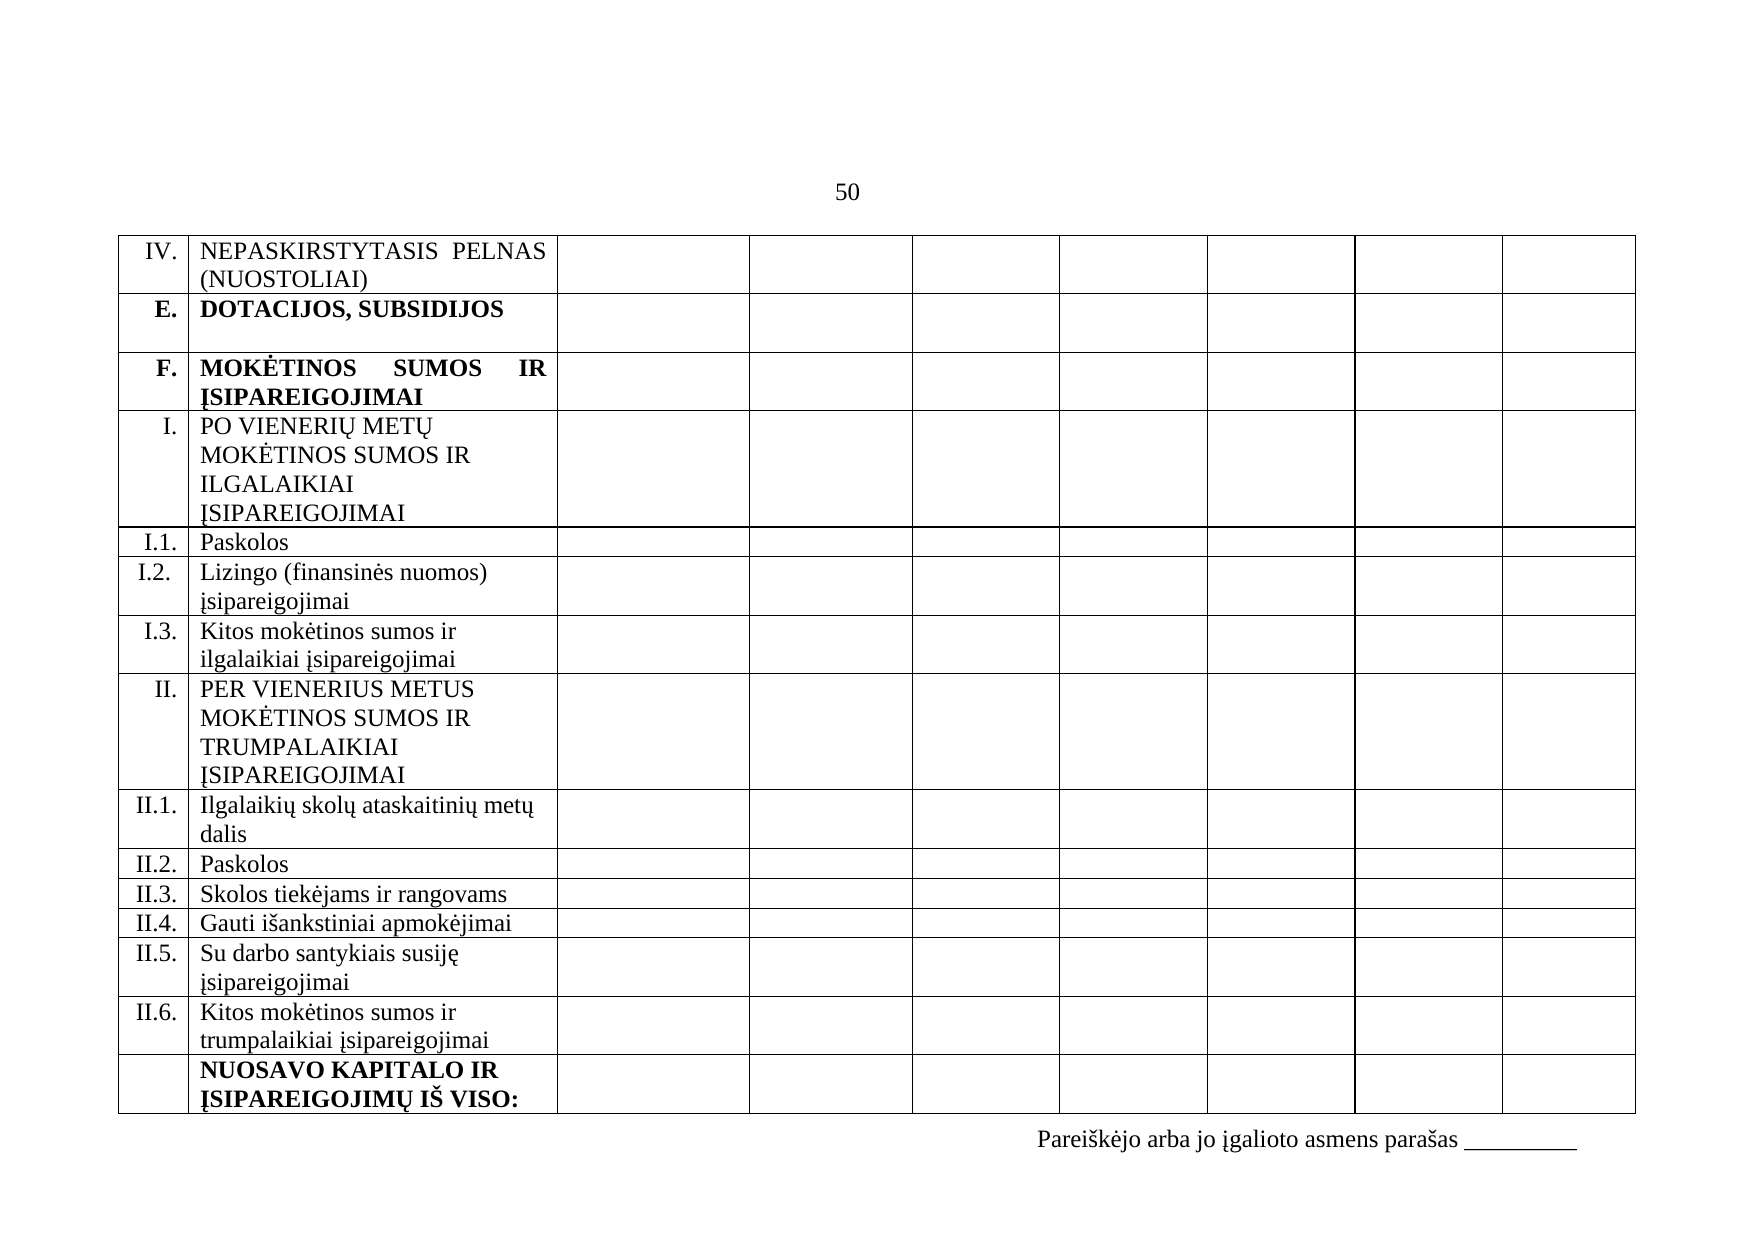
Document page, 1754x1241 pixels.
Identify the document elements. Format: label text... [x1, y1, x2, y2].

table_cell [558, 849, 749, 878]
table_cell [1503, 909, 1635, 937]
table_cell [119, 1055, 188, 1113]
table_cell [1503, 674, 1635, 789]
table_cell Su darbo santykiais susiję įsipareigojimai [189, 938, 557, 996]
table_cell [1503, 849, 1635, 878]
table_cell [1060, 849, 1207, 878]
table_cell [750, 674, 912, 789]
table_cell [1060, 790, 1207, 848]
table_cell [1503, 557, 1635, 615]
table_cell II.4. [119, 909, 188, 937]
table_cell [1503, 294, 1635, 352]
table_cell [1503, 879, 1635, 907]
table_cell [1208, 236, 1354, 293]
table_cell [1356, 938, 1502, 996]
table_cell [1503, 1055, 1635, 1113]
table_cell [1208, 879, 1354, 907]
table_cell [913, 236, 1059, 293]
table_cell [750, 849, 912, 878]
table_cell [1356, 353, 1502, 410]
table_cell [913, 997, 1059, 1054]
table_cell [1060, 997, 1207, 1054]
table_cell [1356, 616, 1502, 673]
table_cell PO VIENERIŲ METŲ MOKĖTINOS SUMOS IR ILGALAIKIAI ĮSIPAREIGOJIMAI [189, 411, 557, 526]
table_cell [1356, 849, 1502, 878]
table_cell [1208, 938, 1354, 996]
table_cell [750, 997, 912, 1054]
table_cell [1503, 353, 1635, 410]
table_cell [558, 879, 749, 907]
table_cell [1356, 411, 1502, 526]
table_cell [558, 616, 749, 673]
table_cell [1356, 674, 1502, 789]
table_cell [750, 790, 912, 848]
table_cell [913, 353, 1059, 410]
table_cell [1503, 236, 1635, 293]
table_cell [558, 557, 749, 615]
table_cell [558, 997, 749, 1054]
table_cell [558, 411, 749, 526]
table_cell [1208, 353, 1354, 410]
table_cell DOTACIJOS, SUBSIDIJOS [189, 294, 557, 352]
table_cell I.2. [119, 557, 188, 615]
table_cell [750, 294, 912, 352]
table_cell II.1. [119, 790, 188, 848]
table_cell [1503, 790, 1635, 848]
table_cell PER VIENERIUS METUS MOKĖTINOS SUMOS IR TRUMPALAIKIAI ĮSIPAREIGOJIMAI [189, 674, 557, 789]
table_cell [558, 909, 749, 937]
table_cell [913, 938, 1059, 996]
table_cell IV. [119, 236, 188, 293]
table_cell Skolos tiekėjams ir rangovams [189, 879, 557, 907]
table_cell [1208, 997, 1354, 1054]
table_cell [1060, 674, 1207, 789]
table_cell [558, 294, 749, 352]
table_cell [750, 236, 912, 293]
table_cell [558, 790, 749, 848]
table_cell [1208, 790, 1354, 848]
table_cell I.3. [119, 616, 188, 673]
table_cell II.6. [119, 997, 188, 1054]
table_cell [1208, 294, 1354, 352]
table_cell [1208, 528, 1354, 556]
table_cell [913, 849, 1059, 878]
table_cell [1356, 294, 1502, 352]
table_cell [1060, 938, 1207, 996]
table_cell [1356, 528, 1502, 556]
table_cell Kitos mokėtinos sumos ir ilgalaikiai įsipareigojimai [189, 616, 557, 673]
table_cell [1208, 909, 1354, 937]
table_cell [913, 411, 1059, 526]
table_cell [1060, 411, 1207, 526]
table_cell MOKĖTINOS SUMOS IR ĮSIPAREIGOJIMAI [189, 353, 557, 410]
table_cell [1060, 879, 1207, 907]
table_cell [750, 938, 912, 996]
table_cell [558, 353, 749, 410]
table_cell NUOSAVO KAPITALO IR ĮSIPAREIGOJIMŲ IŠ VISO: [189, 1055, 557, 1113]
table_cell [558, 1055, 749, 1113]
table_cell [1208, 849, 1354, 878]
table_cell [1208, 411, 1354, 526]
table_cell [913, 674, 1059, 789]
table_cell [1503, 528, 1635, 556]
table_cell [558, 236, 749, 293]
table_cell [1503, 938, 1635, 996]
table_cell Lizingo (finansinės nuomos) įsipareigojimai [189, 557, 557, 615]
table_cell Paskolos [189, 528, 557, 556]
table_cell [750, 1055, 912, 1113]
table_cell [1208, 616, 1354, 673]
table_cell [1208, 1055, 1354, 1113]
table_cell II. [119, 674, 188, 789]
table_cell [1356, 879, 1502, 907]
table_cell [750, 879, 912, 907]
table_cell [1356, 997, 1502, 1054]
table_cell [913, 616, 1059, 673]
table_cell [1356, 909, 1502, 937]
table_cell I. [119, 411, 188, 526]
table_cell [1356, 236, 1502, 293]
table_cell [750, 616, 912, 673]
table_cell [913, 909, 1059, 937]
table_cell [1060, 236, 1207, 293]
table_cell [1208, 674, 1354, 789]
table_cell [1503, 411, 1635, 526]
table_cell [1356, 1055, 1502, 1113]
table_cell [1503, 616, 1635, 673]
table_cell [1060, 353, 1207, 410]
table_cell [558, 938, 749, 996]
table_cell Paskolos [189, 849, 557, 878]
table_cell II.3. [119, 879, 188, 907]
table_cell [1208, 557, 1354, 615]
table_cell [913, 294, 1059, 352]
table_cell [558, 528, 749, 556]
table_cell II.2. [119, 849, 188, 878]
table_cell Gauti išankstiniai apmokėjimai [189, 909, 557, 937]
table_cell [750, 909, 912, 937]
table_cell [913, 1055, 1059, 1113]
table_cell [1060, 528, 1207, 556]
table_cell [1060, 557, 1207, 615]
table_cell Ilgalaikių skolų ataskaitinių metų dalis [189, 790, 557, 848]
table_cell [1060, 294, 1207, 352]
table_cell [750, 411, 912, 526]
table_cell I.1. [119, 528, 188, 556]
table_cell [1356, 790, 1502, 848]
table_cell Kitos mokėtinos sumos ir trumpalaikiai įsipareigojimai [189, 997, 557, 1054]
table_cell [913, 790, 1059, 848]
table_cell [558, 674, 749, 789]
table_cell [913, 879, 1059, 907]
table_cell F. [119, 353, 188, 410]
table_cell [1356, 557, 1502, 615]
table_cell [750, 528, 912, 556]
table_cell [750, 557, 912, 615]
table_cell [913, 528, 1059, 556]
table_cell [913, 557, 1059, 615]
table_cell [1060, 616, 1207, 673]
table_cell [750, 353, 912, 410]
table_cell II.5. [119, 938, 188, 996]
table_cell NEPASKIRSTYTASIS PELNAS (NUOSTOLIAI) [189, 236, 557, 293]
table_cell [1060, 909, 1207, 937]
table_cell E. [119, 294, 188, 352]
table_cell [1060, 1055, 1207, 1113]
table_cell [1503, 997, 1635, 1054]
